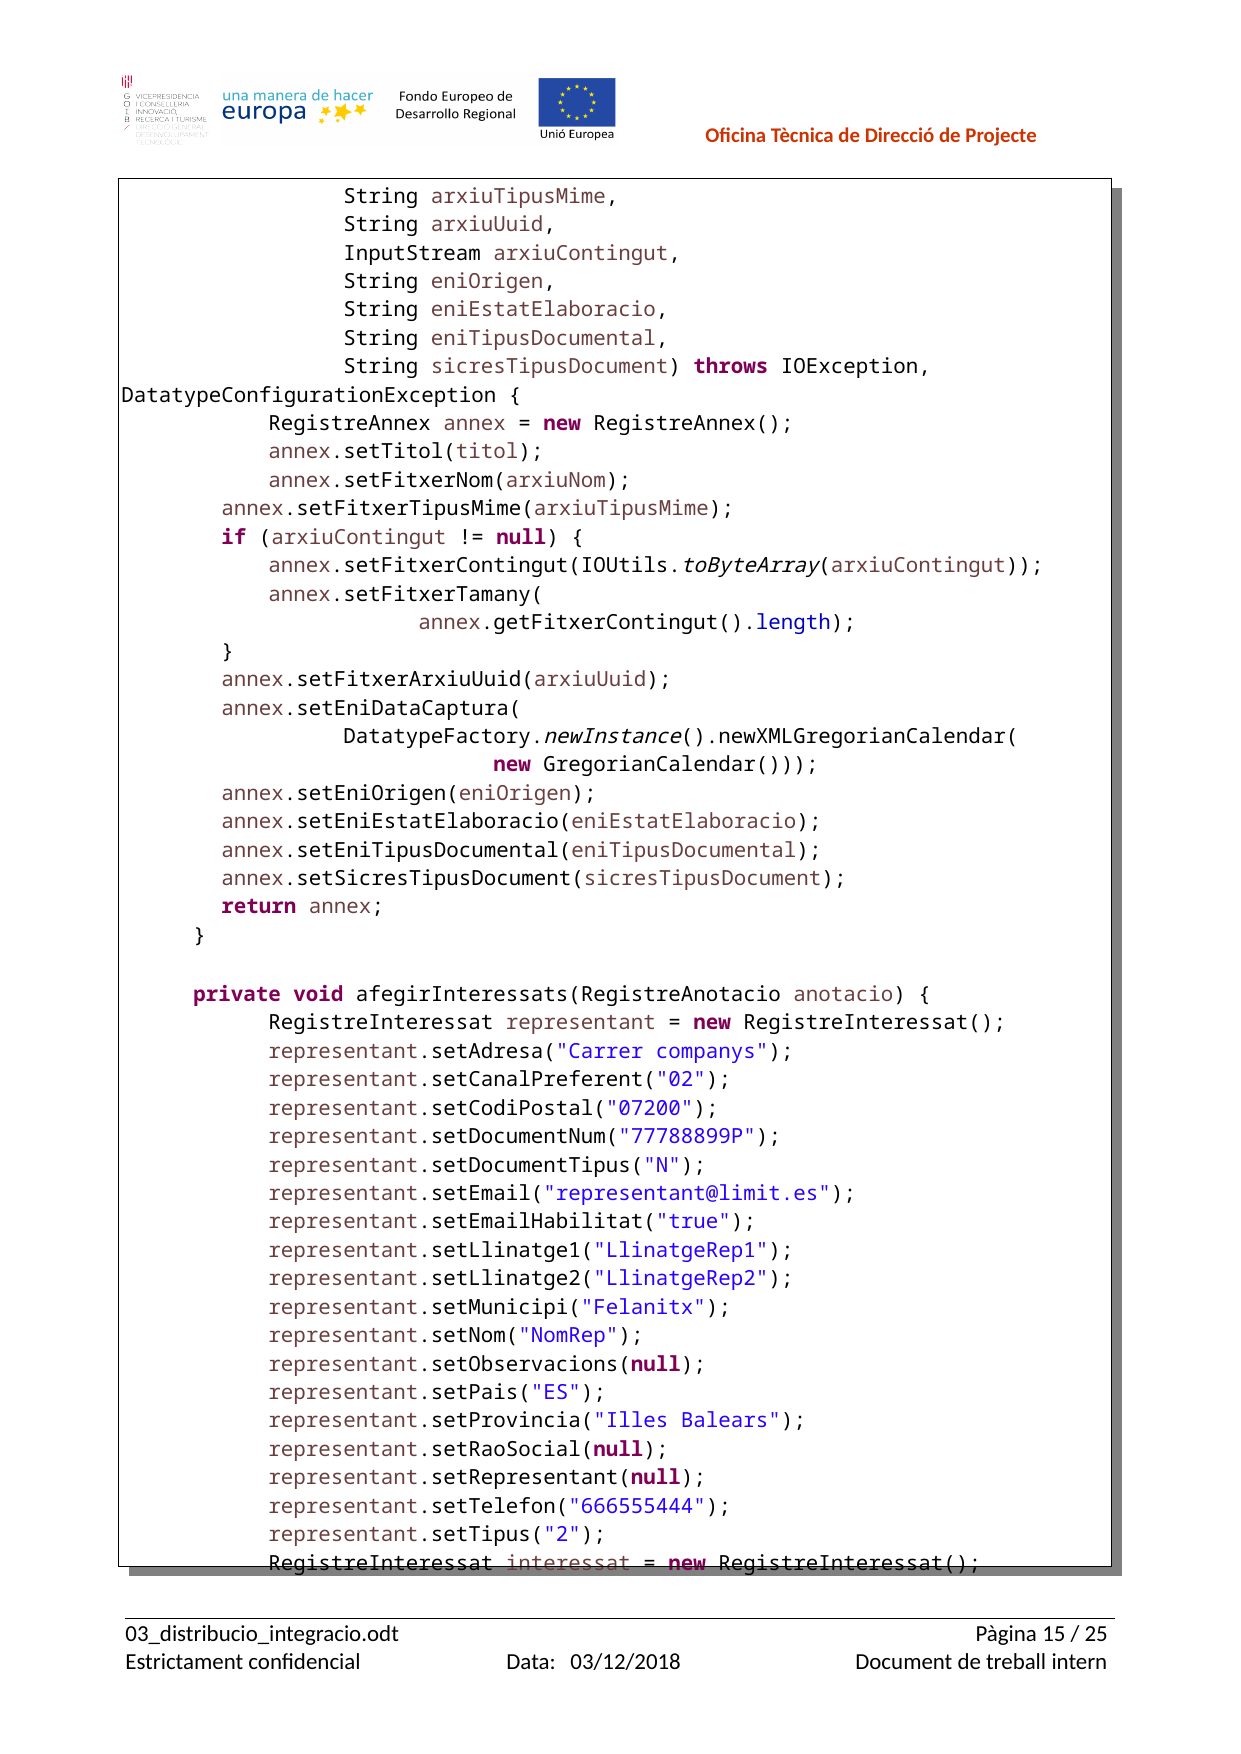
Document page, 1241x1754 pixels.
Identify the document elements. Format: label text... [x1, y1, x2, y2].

text InputStream arxiuContingut, [119, 234, 1111, 263]
text RegistreInteressat representant = new RegistreInteressat(); [119, 1004, 1111, 1033]
text annex.setEniTipusDocumental(eniTipusDocumental); [119, 832, 1111, 860]
text String sicresTipusDocument) throws IOException, DatatypeConfigurationException { [119, 348, 1111, 405]
text representant.setPais("ES"); [119, 1374, 1111, 1403]
text representant.setEmail("representant@limit.es"); [119, 1175, 1111, 1203]
text annex.setFitxerNom(arxiuNom); [119, 462, 1111, 491]
text representant.setProvincia("Illes Balears"); [119, 1403, 1111, 1431]
text representant.setCanalPreferent("02"); [119, 1061, 1111, 1090]
text annex.getFitxerContingut().length); [119, 604, 1111, 633]
text representant.setObservacions(null); [119, 1346, 1111, 1374]
text new GregorianCalendar())); [119, 746, 1111, 775]
text String eniTipusDocumental, [119, 320, 1111, 348]
text representant.setRepresentant(null); [119, 1459, 1111, 1488]
text annex.setTitol(titol); [119, 434, 1111, 462]
text representant.setNom("NomRep"); [119, 1317, 1111, 1346]
text private void afegirInteressats(RegistreAnotacio anotacio) { [119, 976, 1111, 1004]
text representant.setCodiPostal("07200"); [119, 1090, 1111, 1118]
text representant.setDocumentTipus("N"); [119, 1147, 1111, 1175]
text annex.setFitxerArxiuUuid(arxiuUuid); [119, 661, 1111, 689]
text } [119, 633, 1111, 661]
text representant.setAdresa("Carrer companys"); [119, 1033, 1111, 1061]
text annex.setFitxerTipusMime(arxiuTipusMime); [119, 491, 1111, 519]
text representant.setTelefon("666555444"); [119, 1488, 1111, 1516]
picture [219, 73, 621, 147]
text representant.setLlinatge2("LlinatgeRep2"); [119, 1260, 1111, 1289]
text representant.setMunicipi("Felanitx"); [119, 1289, 1111, 1317]
text String arxiuTipusMime, [119, 179, 1111, 206]
text String eniOrigen, [119, 263, 1111, 291]
text representant.setTipus("2"); [119, 1516, 1111, 1545]
text representant.setLlinatge1("LlinatgeRep1"); [119, 1232, 1111, 1260]
text annex.setEniEstatElaboracio(eniEstatElaboracio); [119, 803, 1111, 832]
text DatatypeFactory.newInstance().newXMLGregorianCalendar( [119, 718, 1111, 746]
text String arxiuUuid, [119, 206, 1111, 234]
text annex.setEniOrigen(eniOrigen); [119, 775, 1111, 803]
text RegistreAnnex annex = new RegistreAnnex(); [119, 405, 1111, 434]
text representant.setRaoSocial(null); [119, 1431, 1111, 1459]
text representant.setDocumentNum("77788899P"); [119, 1118, 1111, 1147]
picture [118, 73, 213, 147]
text String eniEstatElaboracio, [119, 291, 1111, 320]
text return annex; [119, 889, 1111, 917]
text RegistreInteressat interessat = new RegistreInteressat(); [119, 1545, 1111, 1566]
text } [119, 917, 1111, 948]
text annex.setSicresTipusDocument(sicresTipusDocument); [119, 860, 1111, 889]
text annex.setFitxerContingut(IOUtils.toByteArray(arxiuContingut)); [119, 547, 1111, 576]
text annex.setEniDataCaptura( [119, 689, 1111, 718]
text annex.setFitxerTamany( [119, 576, 1111, 604]
text if (arxiuContingut != null) { [119, 519, 1111, 547]
text representant.setEmailHabilitat("true"); [119, 1203, 1111, 1232]
